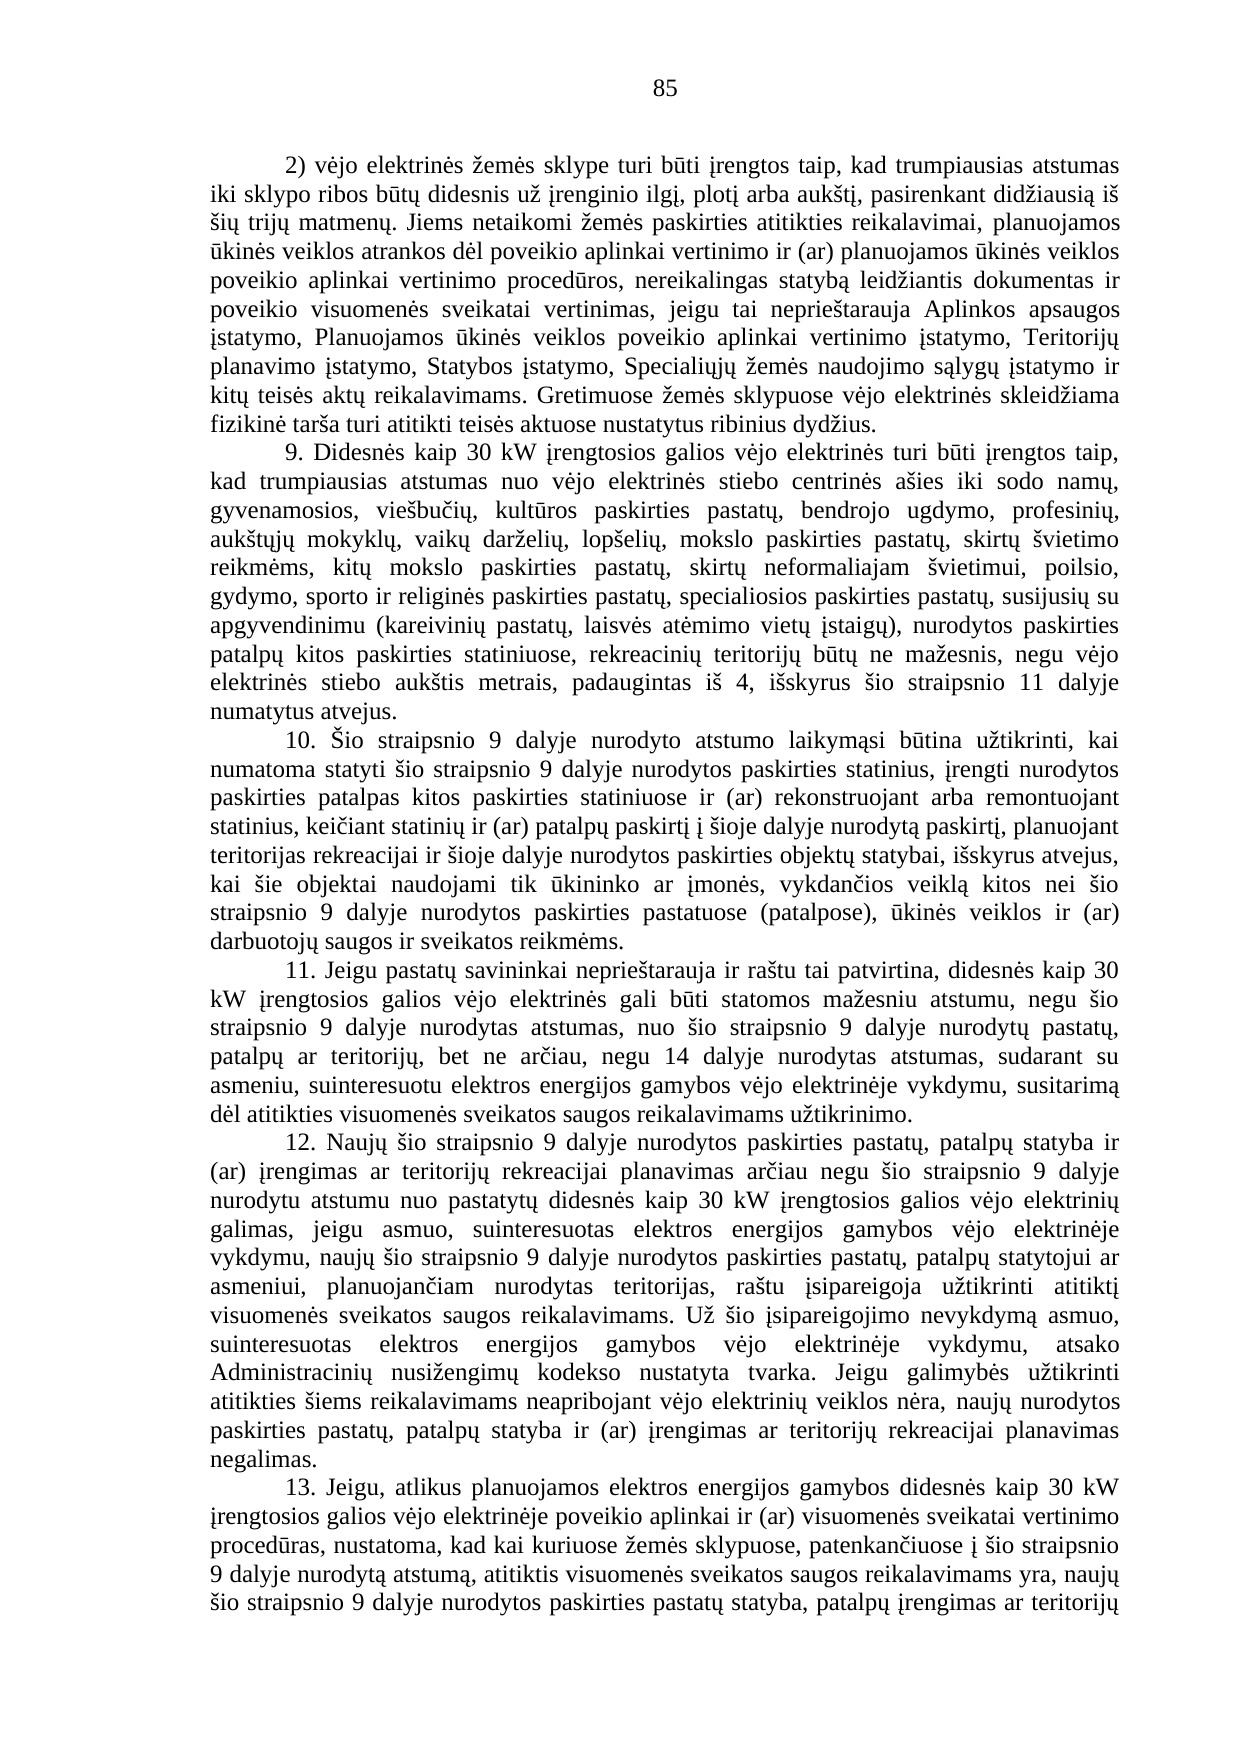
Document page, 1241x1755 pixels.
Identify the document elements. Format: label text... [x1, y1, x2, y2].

text 12. Naujų šio straipsnio 9 dalyje nurodytos paskirties pastatų, patalpų statyba ir (ar) įrengimas ar teritorijų rekreacijai planavimas arčiau negu šio straipsnio 9 dalyje nurodytu atstumu nuo pastatytų didesnės kaip 30 kW įrengtosios galios vėjo elektrinių galimas, jeigu asmuo, suinteresuotas elektros energijos gamybos vėjo elektrinėje vykdymu, naujų šio straipsnio 9 dalyje nurodytos paskirties pastatų, patalpų statytojui ar asmeniui, planuojančiam nurodytas teritorijas, raštu įsipareigoja užtikrinti atitiktį visuomenės sveikatos saugos reikalavimams. Už šio įsipareigojimo nevykdymą asmuo, suinteresuotas elektros energijos gamybos vėjo elektrinėje vykdymu, atsako Administracinių nusižengimų kodekso nustatyta tvarka. Jeigu galimybės užtikrinti atitikties šiems reikalavimams neapribojant vėjo elektrinių veiklos nėra, naujų nurodytos paskirties pastatų, patalpų statyba ir (ar) įrengimas ar teritorijų rekreacijai planavimas negalimas. [210, 1127, 1120, 1472]
text 2) vėjo elektrinės žemės sklype turi būti įrengtos taip, kad trumpiausias atstumas iki sklypo ribos būtų didesnis už įrenginio ilgį, plotį arba aukštį, pasirenkant didžiausią iš šių trijų matmenų. Jiems netaikomi žemės paskirties atitikties reikalavimai, planuojamos ūkinės veiklos atrankos dėl poveikio aplinkai vertinimo ir (ar) planuojamos ūkinės veiklos poveikio aplinkai vertinimo procedūros, nereikalingas statybą leidžiantis dokumentas ir poveikio visuomenės sveikatai vertinimas, jeigu tai neprieštarauja Aplinkos apsaugos įstatymo, Planuojamos ūkinės veiklos poveikio aplinkai vertinimo įstatymo, Teritorijų planavimo įstatymo, Statybos įstatymo, Specialiųjų žemės naudojimo sąlygų įstatymo ir kitų teisės aktų reikalavimams. Gretimuose žemės sklypuose vėjo elektrinės skleidžiama fizikinė tarša turi atitikti teisės aktuose nustatytus ribinius dydžius. [210, 150, 1120, 437]
text 11. Jeigu pastatų savininkai neprieštarauja ir raštu tai patvirtina, didesnės kaip 30 kW įrengtosios galios vėjo elektrinės gali būti statomos mažesniu atstumu, negu šio straipsnio 9 dalyje nurodytas atstumas, nuo šio straipsnio 9 dalyje nurodytų pastatų, patalpų ar teritorijų, bet ne arčiau, negu 14 dalyje nurodytas atstumas, sudarant su asmeniu, suinteresuotu elektros energijos gamybos vėjo elektrinėje vykdymu, susitarimą dėl atitikties visuomenės sveikatos saugos reikalavimams užtikrinimo. [210, 955, 1120, 1127]
text 10. Šio straipsnio 9 dalyje nurodyto atstumo laikymąsi būtina užtikrinti, kai numatoma statyti šio straipsnio 9 dalyje nurodytos paskirties statinius, įrengti nurodytos paskirties patalpas kitos paskirties statiniuose ir (ar) rekonstruojant arba remontuojant statinius, keičiant statinių ir (ar) patalpų paskirtį į šioje dalyje nurodytą paskirtį, planuojant teritorijas rekreacijai ir šioje dalyje nurodytos paskirties objektų statybai, išskyrus atvejus, kai šie objektai naudojami tik ūkininko ar įmonės, vykdančios veiklą kitos nei šio straipsnio 9 dalyje nurodytos paskirties pastatuose (patalpose), ūkinės veiklos ir (ar) darbuotojų saugos ir sveikatos reikmėms. [210, 725, 1120, 955]
text 9. Didesnės kaip 30 kW įrengtosios galios vėjo elektrinės turi būti įrengtos taip, kad trumpiausias atstumas nuo vėjo elektrinės stiebo centrinės ašies iki sodo namų, gyvenamosios, viešbučių, kultūros paskirties pastatų, bendrojo ugdymo, profesinių, aukštųjų mokyklų, vaikų darželių, lopšelių, mokslo paskirties pastatų, skirtų švietimo reikmėms, kitų mokslo paskirties pastatų, skirtų neformaliajam švietimui, poilsio, gydymo, sporto ir religinės paskirties pastatų, specialiosios paskirties pastatų, susijusių su apgyvendinimu (kareivinių pastatų, laisvės atėmimo vietų įstaigų), nurodytos paskirties patalpų kitos paskirties statiniuose, rekreacinių teritorijų būtų ne mažesnis, negu vėjo elektrinės stiebo aukštis metrais, padaugintas iš 4, išskyrus šio straipsnio 11 dalyje numatytus atvejus. [210, 437, 1120, 725]
text 13. Jeigu, atlikus planuojamos elektros energijos gamybos didesnės kaip 30 kW įrengtosios galios vėjo elektrinėje poveikio aplinkai ir (ar) visuomenės sveikatai vertinimo procedūras, nustatoma, kad kai kuriuose žemės sklypuose, patenkančiuose į šio straipsnio 9 dalyje nurodytą atstumą, atitiktis visuomenės sveikatos saugos reikalavimams yra, naujų šio straipsnio 9 dalyje nurodytos paskirties pastatų statyba, patalpų įrengimas ar teritorijų [210, 1472, 1120, 1616]
